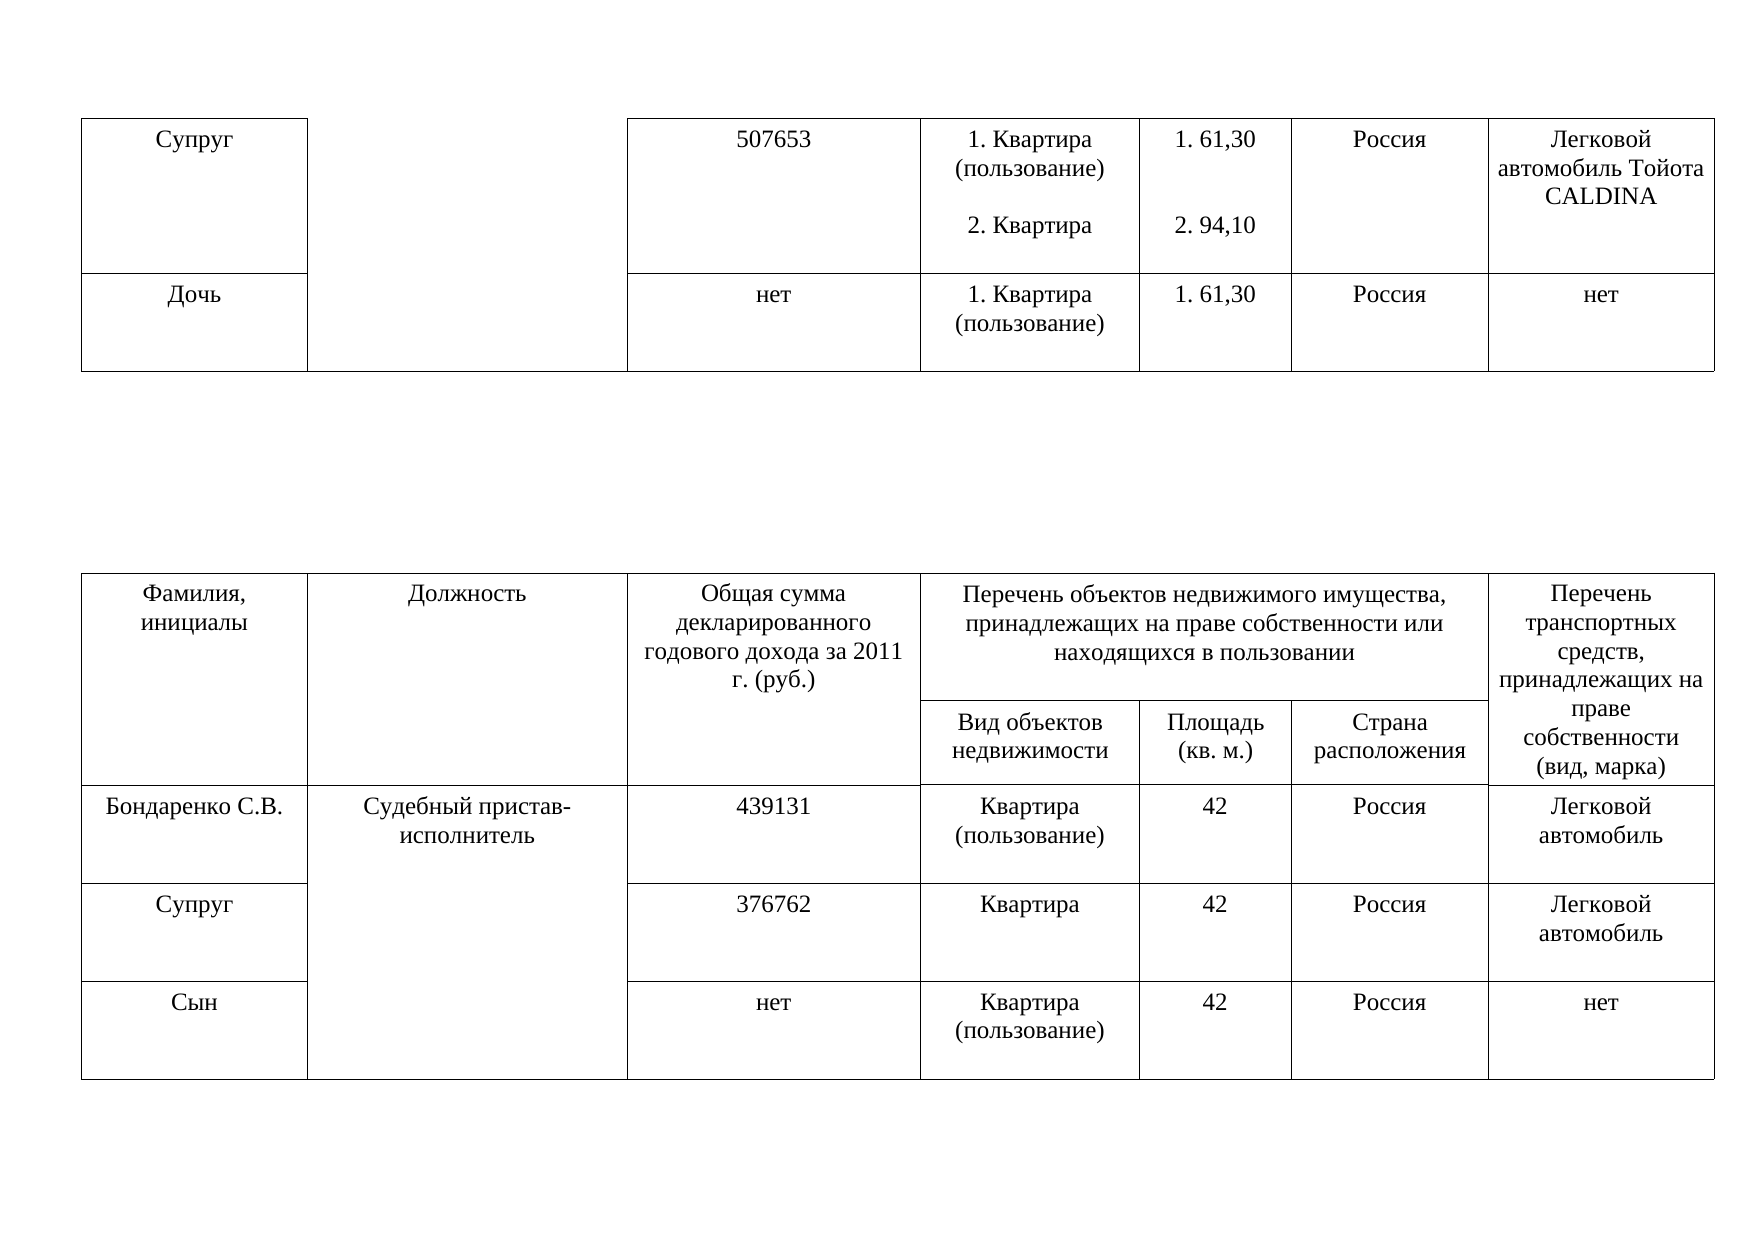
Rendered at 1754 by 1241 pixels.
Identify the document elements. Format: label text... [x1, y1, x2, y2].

table_cell Бондаренко С.В. [82, 786, 307, 883]
table_cell нет [1489, 274, 1714, 371]
table_cell Вид объектов недвижимости [921, 701, 1139, 784]
table_cell нет [628, 274, 920, 371]
table_cell Сын [82, 982, 307, 1079]
table_cell 439131 [628, 786, 920, 883]
table_cell Дочь [82, 274, 307, 371]
table_cell Квартира [921, 884, 1139, 981]
table_cell Супруг [82, 884, 307, 981]
table_cell Судебный пристав-исполнитель [308, 786, 627, 1079]
table_header Должность [308, 574, 627, 785]
table_cell нет [1489, 982, 1714, 1079]
table_cell Россия [1292, 982, 1488, 1079]
table_cell нет [628, 982, 920, 1079]
table_cell Россия [1292, 884, 1488, 981]
table_cell 376762 [628, 884, 920, 981]
table_cell Россия [1292, 785, 1488, 883]
table_cell Квартира (пользование) [921, 982, 1139, 1079]
table_cell 1. Квартира (пользование) 2. Квартира [921, 119, 1139, 273]
table_header Перечень транспортных средств, принадлежащих на праве собственности (вид, марка) [1489, 574, 1714, 785]
table_cell 42 [1140, 785, 1291, 883]
table_cell Страна расположения [1292, 701, 1488, 784]
table_cell 1. 61,30 [1140, 274, 1291, 371]
table_cell Легковой автомобиль [1489, 786, 1714, 883]
table_cell Квартира (пользование) [921, 785, 1139, 883]
table_cell Россия [1292, 119, 1488, 273]
table_cell 507653 [628, 119, 920, 273]
table_header Общая сумма декларированного годового дохода за 2011 г. (руб.) [628, 574, 920, 785]
table_cell [308, 118, 627, 371]
table_cell 42 [1140, 884, 1291, 981]
table_header Фамилия, инициалы [82, 574, 307, 785]
table_cell Легковой автомобиль Тойота CALDINA [1489, 119, 1714, 273]
table_cell 1. 61,30 2. 94,10 [1140, 119, 1291, 273]
table_cell 1. Квартира (пользование) [921, 274, 1139, 371]
table_cell Легковой автомобиль [1489, 884, 1714, 981]
table_cell Площадь (кв. м.) [1140, 701, 1291, 784]
table_cell Россия [1292, 274, 1488, 371]
table_cell 42 [1140, 982, 1291, 1079]
table_header Перечень объектов недвижимого имущества, принадлежащих на праве собственности или находящихся в пользовании [921, 574, 1488, 700]
table_cell Супруг [82, 119, 307, 273]
